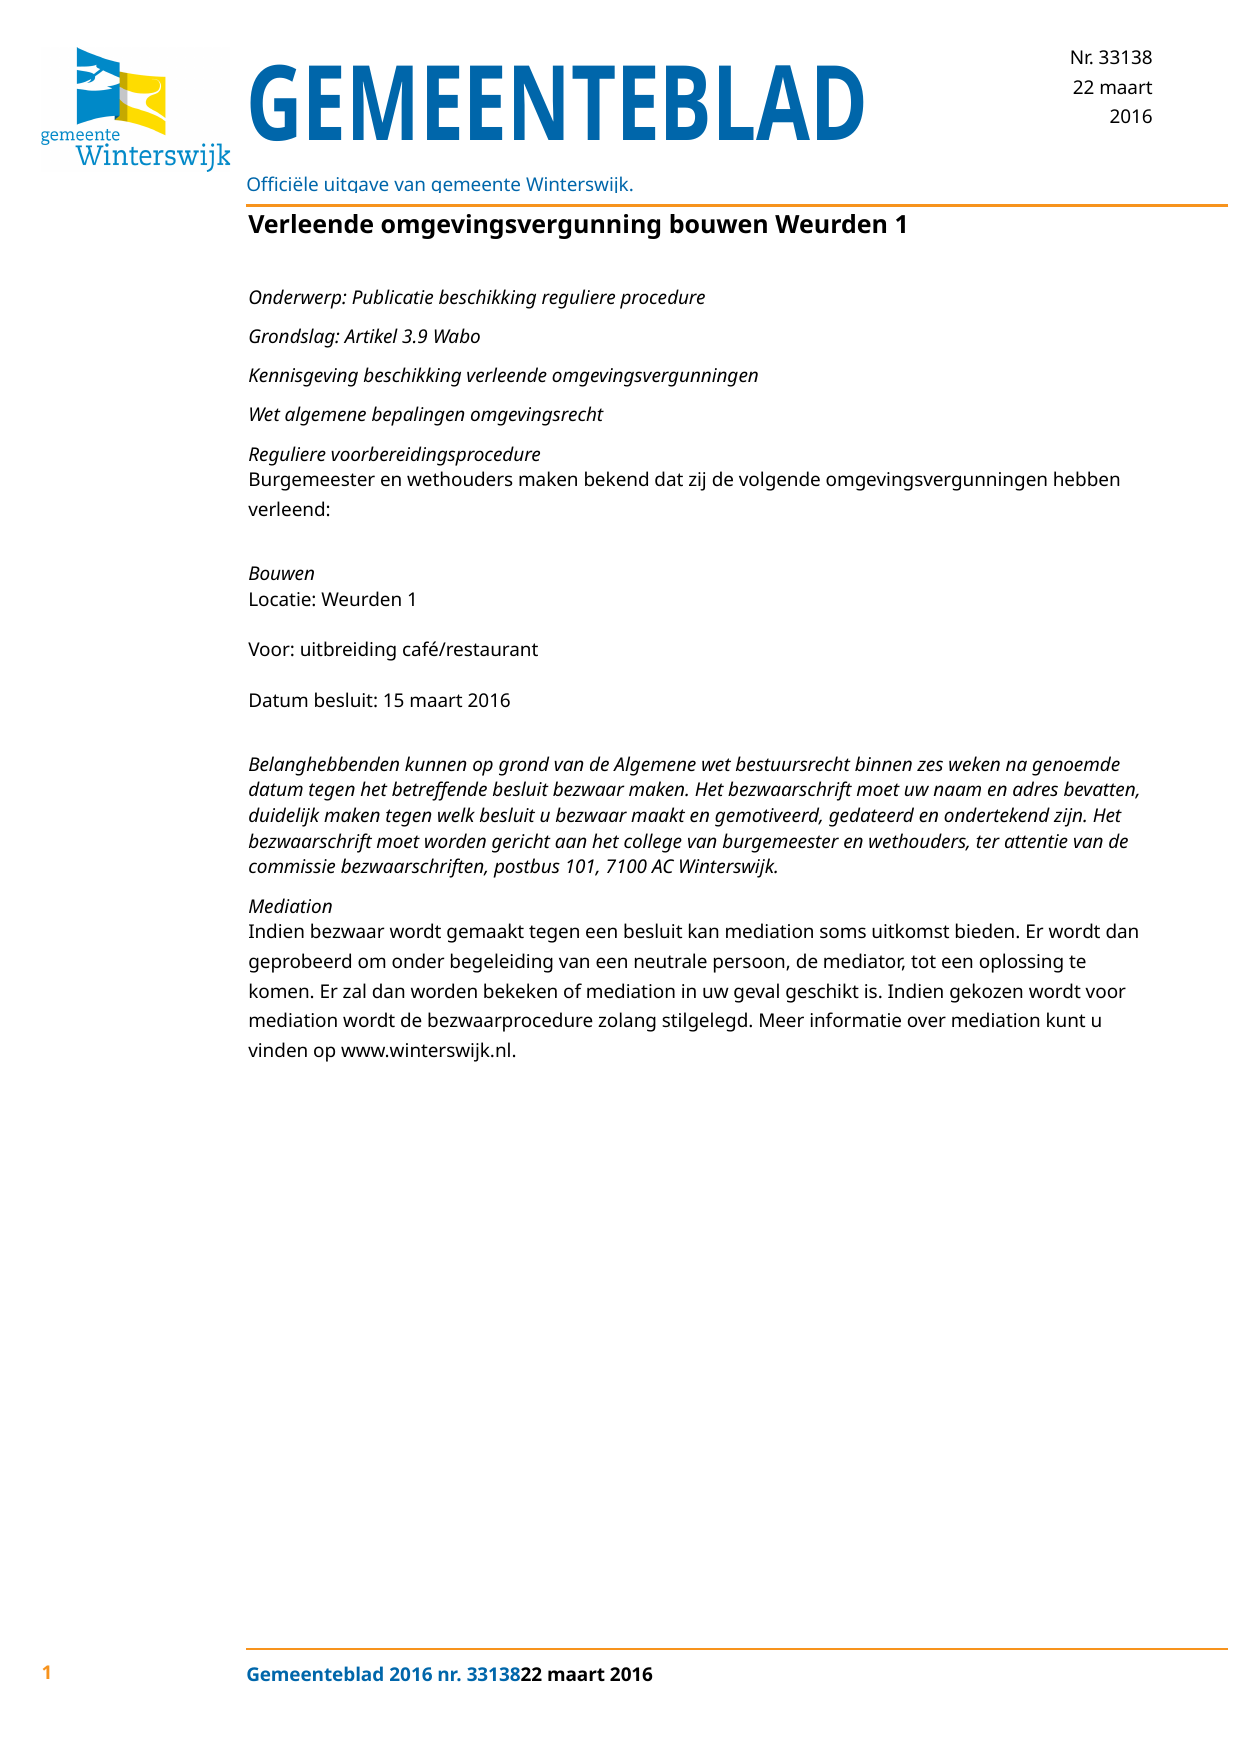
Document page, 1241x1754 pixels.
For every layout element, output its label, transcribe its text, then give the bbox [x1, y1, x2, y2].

text Onderwerp: Publicatie beschikking reguliere procedure [248, 284, 1152, 309]
text Voor: uitbreiding café/restaurant [248, 636, 1152, 662]
text Datum besluit: 15 maart 2016 [248, 687, 1152, 712]
text Indien bezwaar wordt gemaakt tegen een besluit kan mediation soms uitkomst bieden. Er wordt dan geprobeerd om onder begeleiding van een neutrale persoon, de mediator, tot een oplossing te komen. Er zal dan worden bekeken of mediation in uw geval geschikt is. Indien gekozen wordt voor mediation wordt de bezwaarprocedure zolang stilgelegd. Meer informatie over mediation kunt u vinden op www.winterswijk.nl. [248, 919, 1152, 1063]
text Wet algemene bepalingen omgevingsrecht [248, 402, 1152, 427]
text Bouwen [248, 560, 1152, 586]
picture [41, 47, 231, 172]
text Locatie: Weurden 1 [248, 586, 1152, 612]
text Verleende omgevingsvergunning bouwen Weurden 1 [248, 207, 1152, 241]
text Burgemeester en wethouders maken bekend dat zij de volgende omgevingsvergunningen hebben verleend: [248, 467, 1152, 522]
text Kennisgeving beschikking verleende omgevingsvergunningen [248, 362, 1152, 388]
text Belanghebbenden kunnen op grond van de Algemene wet bestuursrecht binnen zes weken na genoemde datum tegen het betreffende besluit bezwaar maken. Het bezwaarschrift moet uw naam en adres bevatten, duidelijk maken tegen welk besluit u bezwaar maakt en gemotiveerd, gedateerd en ondertekend zijn. Het bezwaarschrift moet worden gericht aan het college van burgemeester en wethouders, ter attentie van de commissie bezwaarschriften, postbus 101, 7100 AC Winterswijk. [248, 751, 1152, 879]
text Reguliere voorbereidingsprocedure [248, 441, 1152, 467]
picture [225, 153, 231, 162]
text Grondslag: Artikel 3.9 Wabo [248, 323, 1152, 349]
text Mediation [248, 893, 1152, 919]
